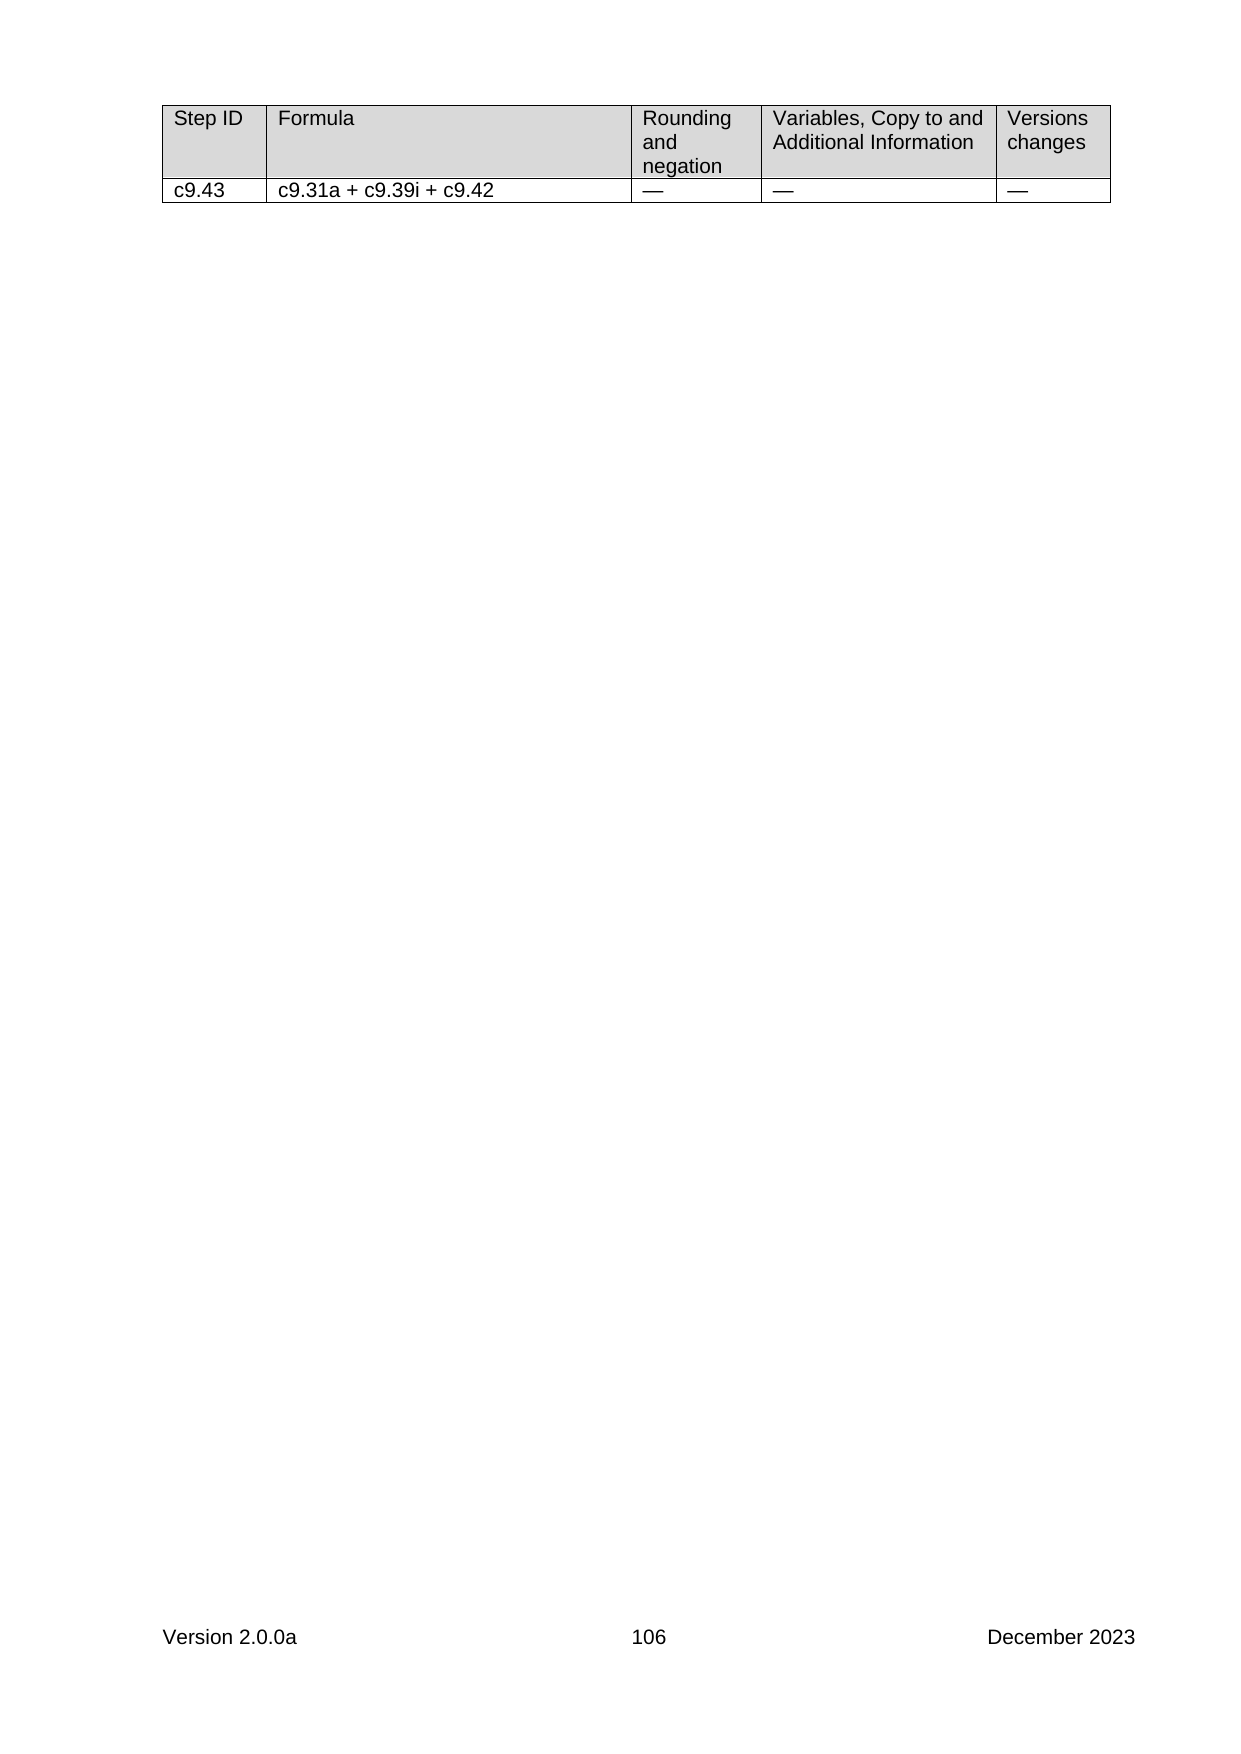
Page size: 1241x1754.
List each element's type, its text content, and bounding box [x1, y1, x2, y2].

table_header Versions changes [997, 106, 1110, 177]
table_cell — [762, 179, 996, 202]
table_header Formula [267, 106, 631, 177]
table_cell — [632, 179, 761, 202]
table_header Step ID [163, 106, 266, 177]
table_cell c9.43 [163, 179, 266, 202]
table_cell c9.31a + c9.39i + c9.42 [267, 179, 631, 202]
table_cell — [997, 179, 1110, 202]
table_header Rounding and negation [632, 106, 761, 177]
table_header Variables, Copy to and Additional Information [762, 106, 996, 177]
